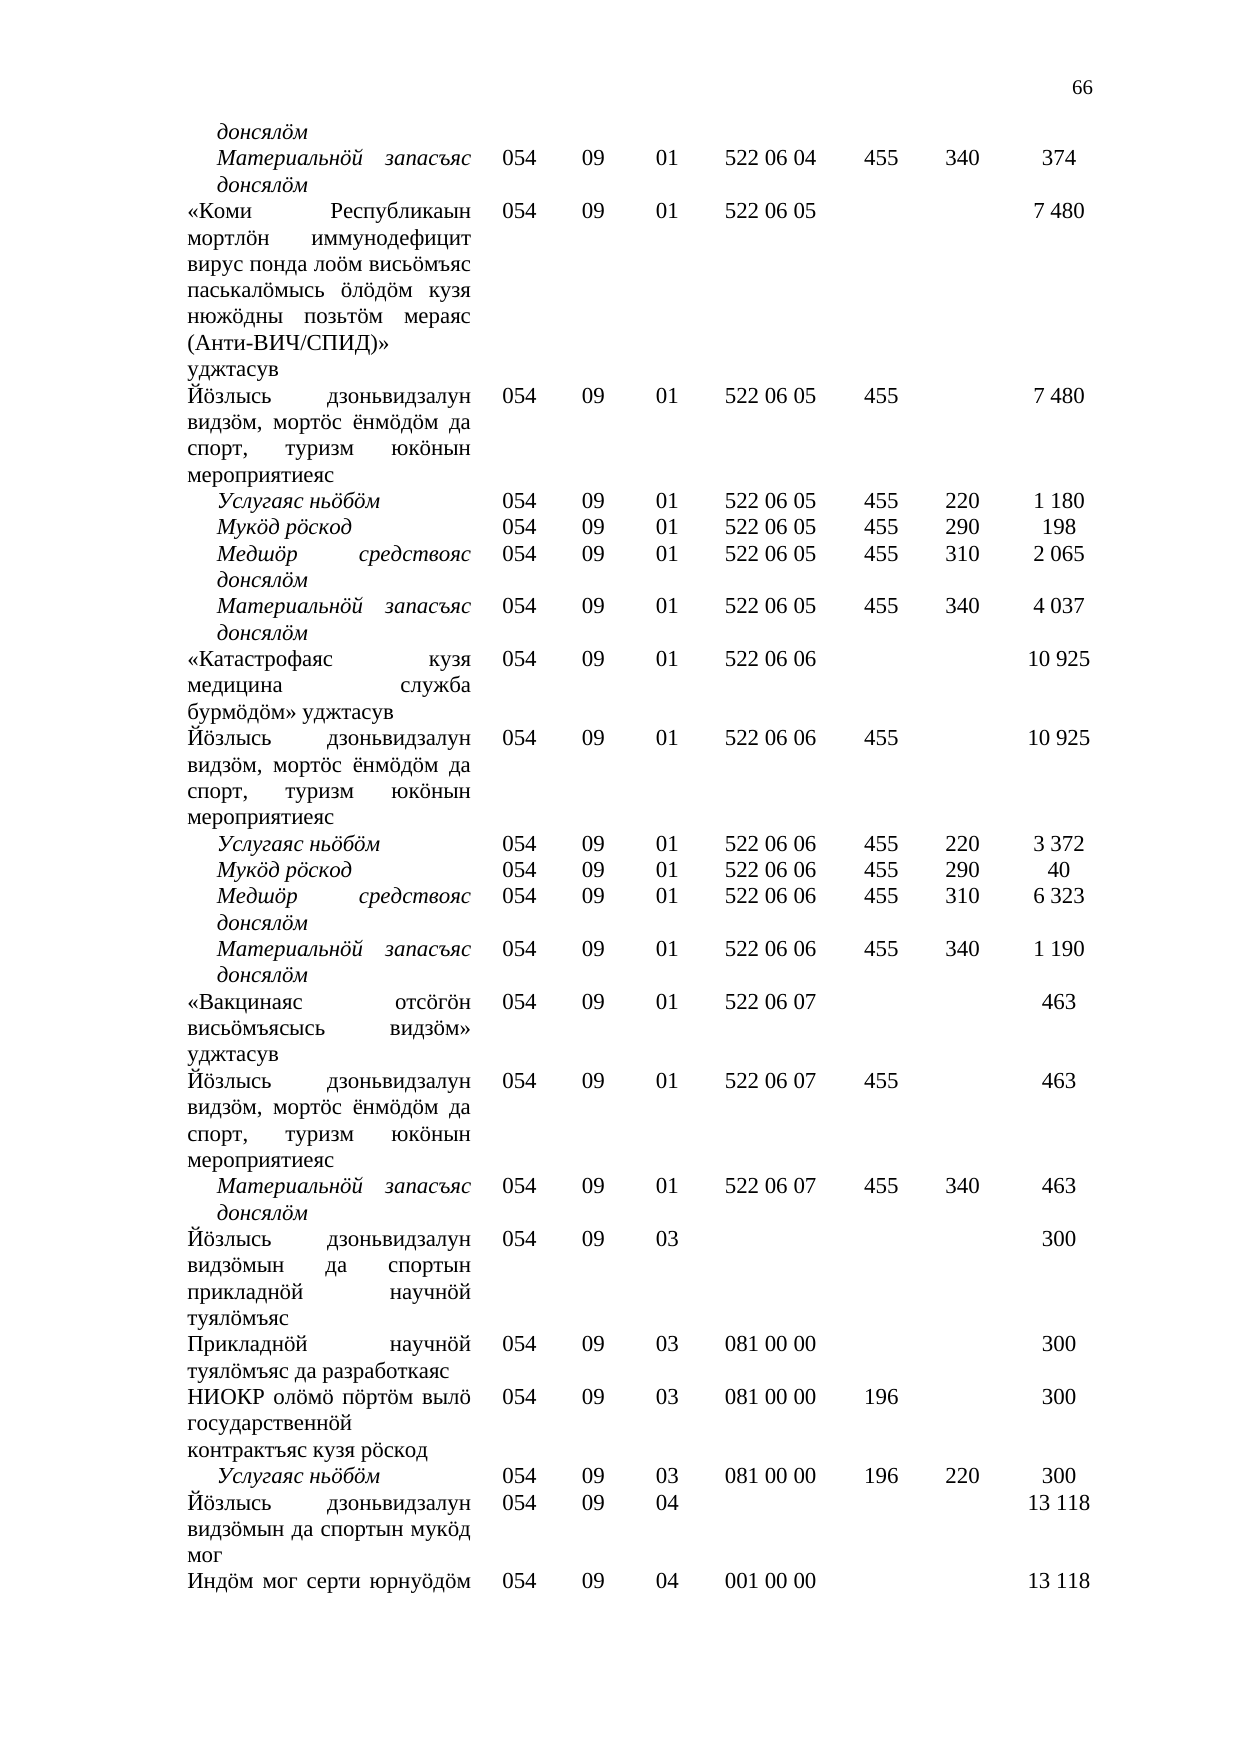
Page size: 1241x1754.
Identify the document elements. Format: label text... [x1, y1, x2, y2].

table_cell 054 [482, 1462, 556, 1488]
table_cell [837, 197, 925, 382]
table_cell 522 06 06 [704, 883, 837, 935]
table_cell Материальнöй запасъяс донсялöм [176, 935, 482, 988]
table_cell 01 [630, 856, 704, 882]
table_cell Йöзлысь дзоньвидзалун видзöмын да спортын прикладнöй научнöй туялöмъяс [176, 1225, 482, 1330]
table_cell 09 [556, 487, 630, 513]
table_cell 220 [925, 487, 999, 513]
table_cell Йöзлысь дзоньвидзалун видзöм, мортöс ёнмöдöм да спорт, туризм юкöнын мероприятиеяс [176, 724, 482, 830]
table_cell 455 [837, 593, 925, 645]
table_cell 09 [556, 1225, 630, 1330]
table_cell 340 [925, 593, 999, 645]
table_cell 09 [556, 935, 630, 988]
table_cell 09 [556, 593, 630, 645]
table_cell [925, 1568, 999, 1594]
table_cell 1 190 [999, 935, 1118, 988]
table_cell 09 [556, 540, 630, 592]
table_cell 310 [925, 540, 999, 592]
table_cell Медшöр средствояс донсялöм [176, 540, 482, 592]
table_cell [925, 1489, 999, 1568]
table_cell [925, 724, 999, 830]
table_cell 081 00 00 [704, 1462, 837, 1488]
table_cell 455 [837, 514, 925, 540]
table_cell 01 [630, 145, 704, 197]
table_cell 463 [999, 988, 1118, 1067]
table_cell 054 [482, 1383, 556, 1462]
table_cell 054 [482, 593, 556, 645]
table_cell 01 [630, 830, 704, 856]
table_cell Услугаяс ньöбöм [176, 830, 482, 856]
table_cell 220 [925, 1462, 999, 1488]
table_cell 290 [925, 856, 999, 882]
table_cell 455 [837, 145, 925, 197]
table_cell 522 06 07 [704, 1172, 837, 1225]
table_cell 340 [925, 935, 999, 988]
table_cell Йöзлысь дзоньвидзалун видзöм, мортöс ёнмöдöм да спорт, туризм юкöнын мероприятиеяс [176, 1067, 482, 1172]
table_cell [704, 1489, 837, 1568]
table_cell 455 [837, 540, 925, 592]
table_cell 13 118 [999, 1568, 1118, 1594]
table_cell «Вакцинаяс отсöгöн висьöмъясысь видзöм» уджтасув [176, 988, 482, 1067]
table_cell 10 925 [999, 645, 1118, 724]
table_cell [837, 1225, 925, 1330]
table_cell 374 [999, 145, 1118, 197]
table_cell 01 [630, 382, 704, 487]
table_cell 300 [999, 1330, 1118, 1383]
table_cell [925, 118, 999, 144]
table_cell 198 [999, 514, 1118, 540]
table_cell [837, 1330, 925, 1383]
table_cell 522 06 05 [704, 382, 837, 487]
table_cell 03 [630, 1330, 704, 1383]
table_cell 054 [482, 724, 556, 830]
table_cell Прикладнöй научнöй туялöмъяс да разработкаяс [176, 1330, 482, 1383]
table_cell 054 [482, 514, 556, 540]
table_cell 03 [630, 1462, 704, 1488]
table_cell 03 [630, 1225, 704, 1330]
table_cell Материальнöй запасъяс донсялöм [176, 1172, 482, 1225]
table_cell [925, 988, 999, 1067]
table_cell 300 [999, 1383, 1118, 1462]
table_cell 463 [999, 1172, 1118, 1225]
table_cell Услугаяс ньöбöм [176, 487, 482, 513]
table_cell 522 06 05 [704, 487, 837, 513]
table_cell 054 [482, 1225, 556, 1330]
table_cell 300 [999, 1225, 1118, 1330]
table_cell 522 06 05 [704, 593, 837, 645]
table_cell 7 480 [999, 197, 1118, 382]
table_cell [837, 118, 925, 144]
table_cell 01 [630, 593, 704, 645]
table_cell 455 [837, 1067, 925, 1172]
table_cell 300 [999, 1462, 1118, 1488]
table_cell 455 [837, 1172, 925, 1225]
table_cell 522 06 07 [704, 1067, 837, 1172]
table_cell 455 [837, 382, 925, 487]
table_cell 09 [556, 197, 630, 382]
table_cell 4 037 [999, 593, 1118, 645]
table_cell 455 [837, 883, 925, 935]
table_cell 054 [482, 856, 556, 882]
table_cell [630, 118, 704, 144]
table_cell 054 [482, 883, 556, 935]
table_cell 09 [556, 145, 630, 197]
table_cell 01 [630, 988, 704, 1067]
table_cell 04 [630, 1568, 704, 1594]
table_cell 01 [630, 487, 704, 513]
table_cell 522 06 05 [704, 514, 837, 540]
table_cell 01 [630, 540, 704, 592]
table_cell 2 065 [999, 540, 1118, 592]
table_cell 290 [925, 514, 999, 540]
table_cell 7 480 [999, 382, 1118, 487]
table_cell 01 [630, 514, 704, 540]
table_cell 522 06 06 [704, 724, 837, 830]
table_cell 340 [925, 1172, 999, 1225]
table_cell [704, 1225, 837, 1330]
table_cell 09 [556, 1172, 630, 1225]
table_cell 09 [556, 514, 630, 540]
table_cell 455 [837, 830, 925, 856]
table_cell 09 [556, 988, 630, 1067]
table_cell 6 323 [999, 883, 1118, 935]
table_cell 196 [837, 1383, 925, 1462]
table_cell 054 [482, 830, 556, 856]
table_cell 03 [630, 1383, 704, 1462]
table_cell 01 [630, 724, 704, 830]
table_cell 01 [630, 1172, 704, 1225]
table_cell 13 118 [999, 1489, 1118, 1568]
table_cell [925, 1067, 999, 1172]
table_cell 054 [482, 1067, 556, 1172]
table_cell [925, 1330, 999, 1383]
table_cell 09 [556, 382, 630, 487]
table_cell 09 [556, 1383, 630, 1462]
table_cell 01 [630, 197, 704, 382]
table_cell Медшöр средствояс донсялöм [176, 883, 482, 935]
table_cell НИОКР олöмö пöртöм вылö государственнöй контрактъяс кузя рöскод [176, 1383, 482, 1462]
table_cell 054 [482, 197, 556, 382]
table_cell 455 [837, 724, 925, 830]
table_cell 054 [482, 935, 556, 988]
table_cell 054 [482, 645, 556, 724]
table_cell [925, 382, 999, 487]
table_cell [925, 1383, 999, 1462]
table_cell 09 [556, 724, 630, 830]
table_cell 1 180 [999, 487, 1118, 513]
table_cell [704, 118, 837, 144]
table_cell 340 [925, 145, 999, 197]
table_cell Материальнöй запасъяс донсялöм [176, 145, 482, 197]
table_cell 522 06 07 [704, 988, 837, 1067]
table_cell «Катастрофаяс кузя медицина служба бурмöдöм» уджтасув [176, 645, 482, 724]
table_cell «Коми Республикаын мортлöн иммунодефицит вирус понда лоöм висьöмъяс паськалöмысь öлöдöм кузя нюжöдны позьтöм мераяс (Анти-ВИЧ/СПИД)» уджтасув [176, 197, 482, 382]
table_cell Йöзлысь дзоньвидзалун видзöм, мортöс ёнмöдöм да спорт, туризм юкöнын мероприятиеяс [176, 382, 482, 487]
table_cell Йöзлысь дзоньвидзалун видзöмын да спортын мукöд мог [176, 1489, 482, 1568]
table_cell 09 [556, 1462, 630, 1488]
table_cell 054 [482, 1330, 556, 1383]
table_cell [556, 118, 630, 144]
table_cell 054 [482, 1568, 556, 1594]
table_cell донсялöм [176, 118, 482, 144]
table_cell 09 [556, 883, 630, 935]
table_cell 220 [925, 830, 999, 856]
table_cell [925, 645, 999, 724]
table_cell 054 [482, 145, 556, 197]
table_cell 054 [482, 988, 556, 1067]
table_cell 09 [556, 1568, 630, 1594]
table_cell 522 06 05 [704, 197, 837, 382]
table_cell 001 00 00 [704, 1568, 837, 1594]
table_cell 054 [482, 487, 556, 513]
table_cell 09 [556, 856, 630, 882]
table_cell 09 [556, 1489, 630, 1568]
table_cell 522 06 06 [704, 935, 837, 988]
table_cell 04 [630, 1489, 704, 1568]
table_cell 522 06 06 [704, 645, 837, 724]
table_cell 522 06 06 [704, 830, 837, 856]
table_cell 196 [837, 1462, 925, 1488]
table_cell 054 [482, 1172, 556, 1225]
table_cell 054 [482, 1489, 556, 1568]
table_cell Услугаяс ньöбöм [176, 1462, 482, 1488]
table_cell 01 [630, 1067, 704, 1172]
table_cell 09 [556, 645, 630, 724]
table_cell [837, 1568, 925, 1594]
table_cell 054 [482, 382, 556, 487]
table_cell [999, 118, 1118, 144]
table_cell 054 [482, 540, 556, 592]
table_cell 310 [925, 883, 999, 935]
table_cell [837, 1489, 925, 1568]
table_cell 01 [630, 935, 704, 988]
table_cell [837, 645, 925, 724]
table_cell 09 [556, 1330, 630, 1383]
table_cell 522 06 05 [704, 540, 837, 592]
table_cell Мукöд рöскод [176, 856, 482, 882]
table_cell [925, 1225, 999, 1330]
table_cell 455 [837, 935, 925, 988]
table_cell [482, 118, 556, 144]
table_cell 463 [999, 1067, 1118, 1172]
table_cell Материальнöй запасъяс донсялöм [176, 593, 482, 645]
table_cell 09 [556, 1067, 630, 1172]
table_cell 09 [556, 830, 630, 856]
table_cell 455 [837, 856, 925, 882]
table_cell 455 [837, 487, 925, 513]
table_cell 3 372 [999, 830, 1118, 856]
table_cell Мукöд рöскод [176, 514, 482, 540]
table_cell 40 [999, 856, 1118, 882]
table_cell [837, 988, 925, 1067]
table_cell 01 [630, 883, 704, 935]
table_cell 522 06 04 [704, 145, 837, 197]
table_cell 10 925 [999, 724, 1118, 830]
table_cell [925, 197, 999, 382]
table_cell 081 00 00 [704, 1330, 837, 1383]
table_cell 01 [630, 645, 704, 724]
table_cell 081 00 00 [704, 1383, 837, 1462]
table_cell 522 06 06 [704, 856, 837, 882]
table_cell Индöм мог серти юрнуöдöм [176, 1568, 482, 1594]
